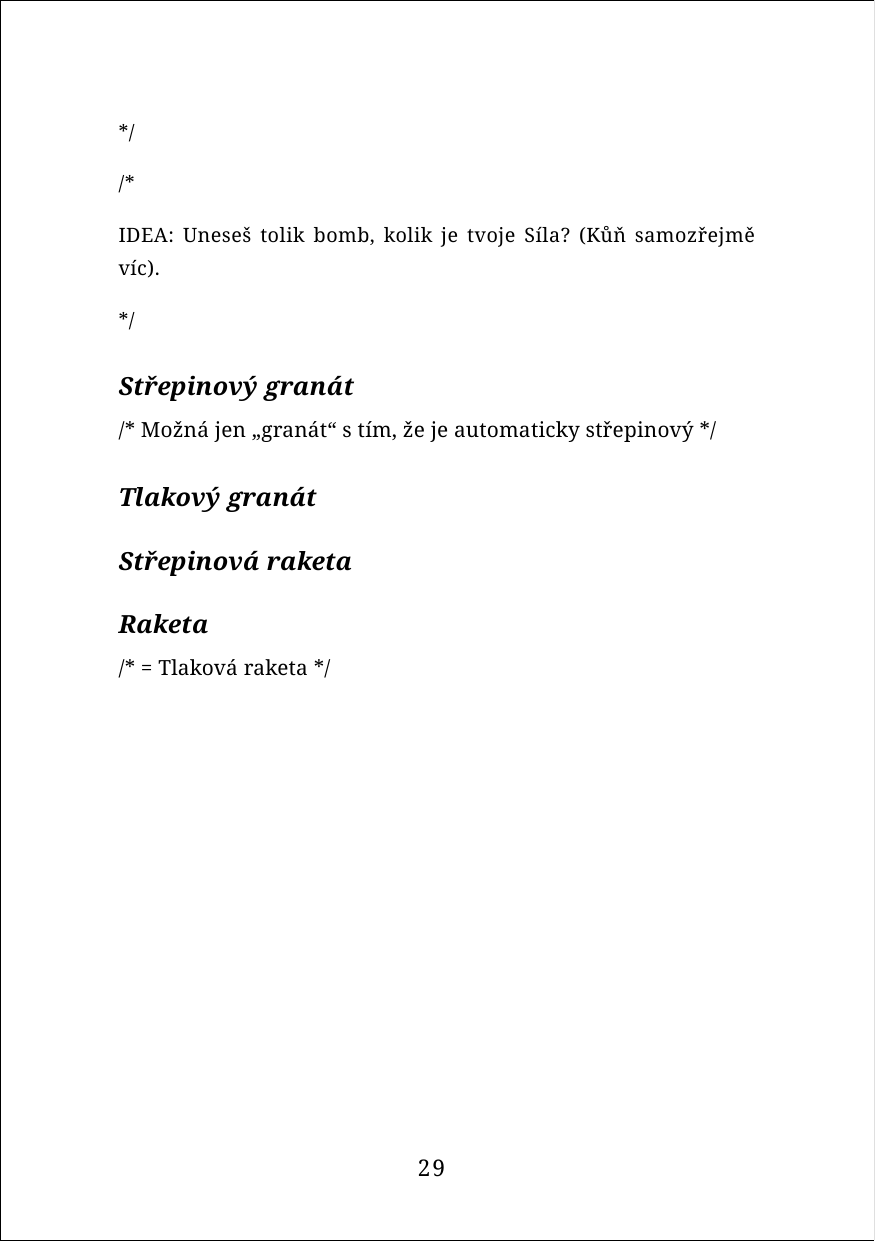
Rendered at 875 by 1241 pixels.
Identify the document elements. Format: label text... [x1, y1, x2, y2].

text /* [118, 169, 756, 197]
subtitle Tlakový granát [118, 480, 756, 514]
subtitle Střepinová raketa [118, 543, 756, 577]
text */ [118, 118, 756, 145]
text IDEA: Uneseš tolik bomb, kolik je tvoje Síla? (Kůň samozřejmě víc). [118, 221, 756, 282]
subtitle Raketa [118, 607, 756, 641]
text /* = Tlaková raketa */ [118, 653, 756, 681]
text /* Možná jen „granát“ s tím, že je automaticky střepinový */ [118, 415, 756, 443]
subtitle Střepinový granát [118, 369, 756, 403]
text */ [118, 306, 756, 333]
